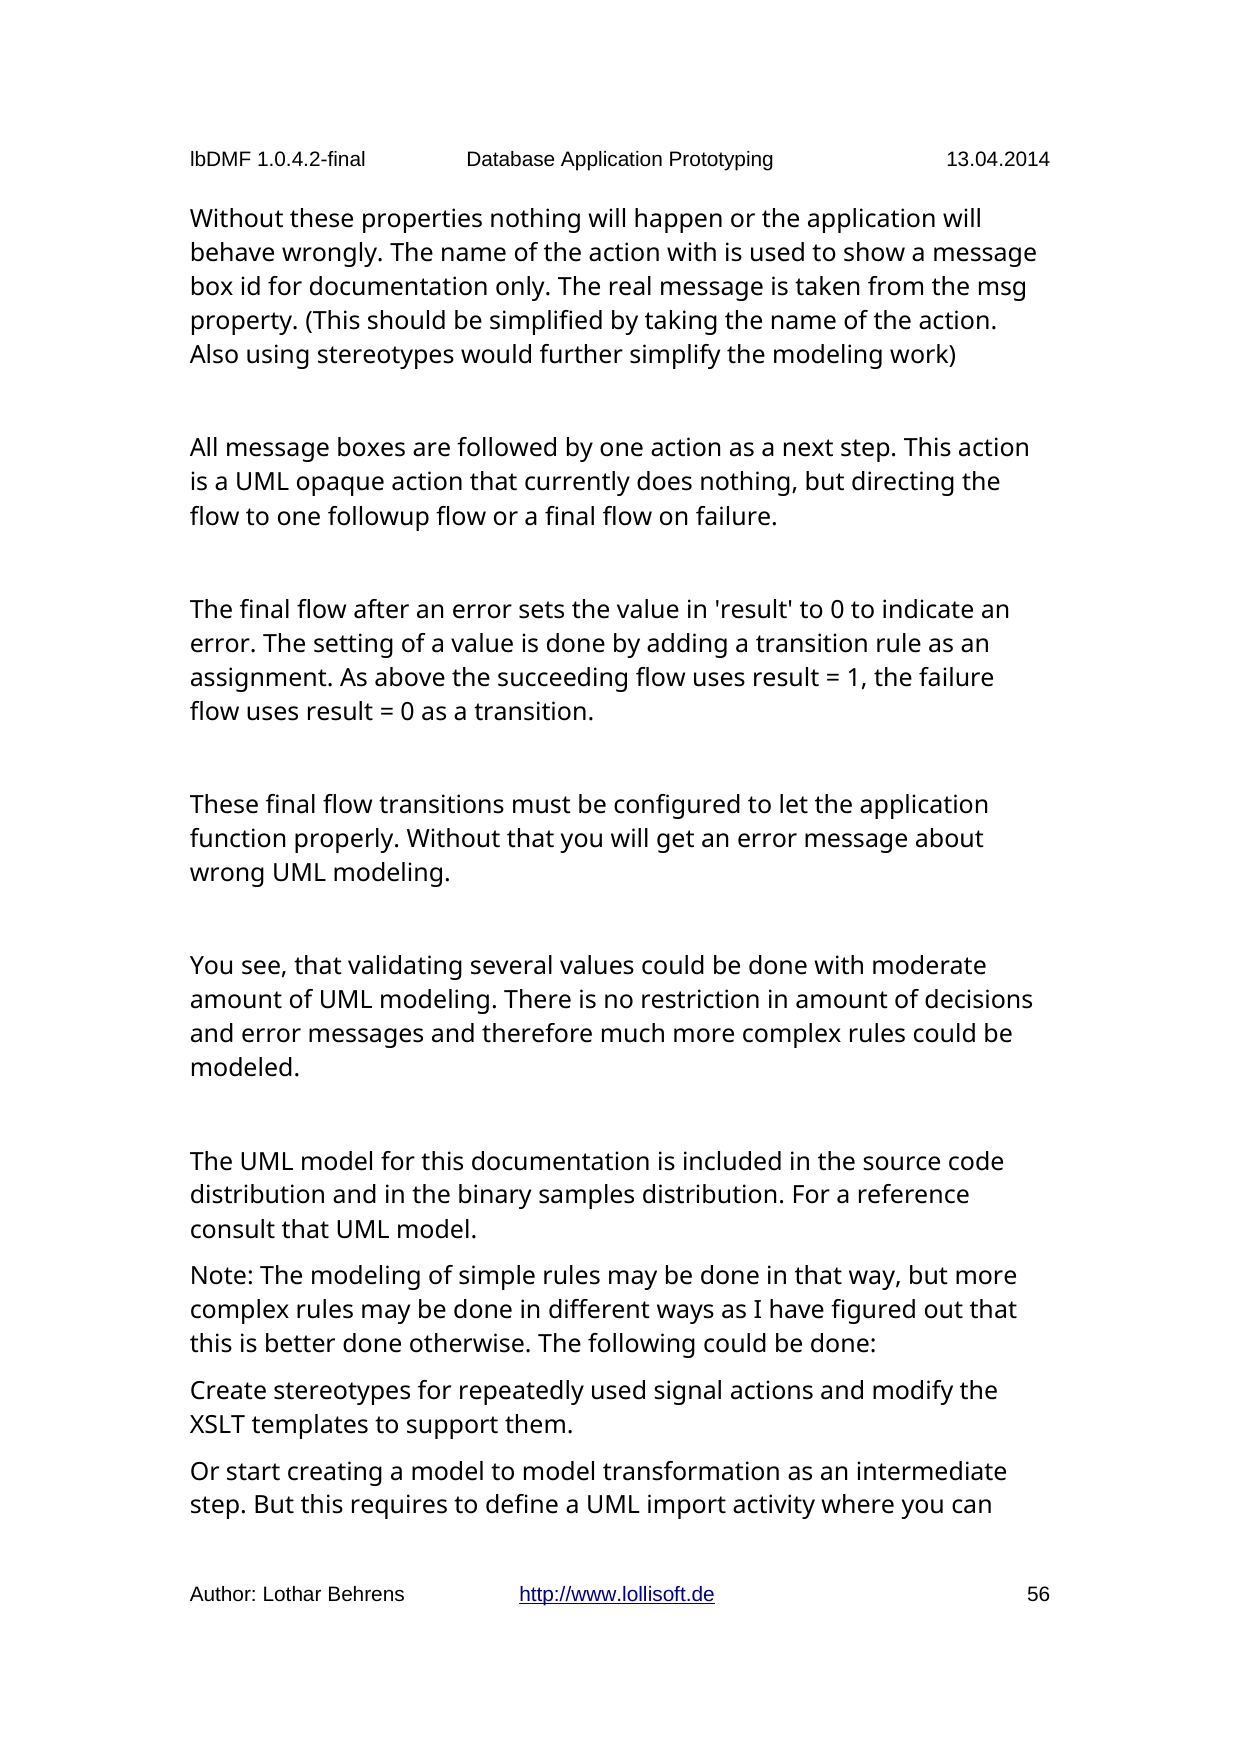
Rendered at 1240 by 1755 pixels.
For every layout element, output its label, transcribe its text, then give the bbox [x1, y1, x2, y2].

text The final flow after an error sets the value in 'result' to 0 to indicate an error. The setting of a value is done by adding a transition rule as an assignment. As above the succeeding flow uses result = 1, the failure flow uses result = 0 as a transition. [189, 591, 1050, 727]
text You see, that validating several values could be done with moderate amount of UML modeling. There is no restriction in amount of decisions and error messages and therefore much more complex rules could be modeled. [189, 948, 1050, 1084]
text The UML model for this documentation is included in the source code distribution and in the binary samples distribution. For a reference consult that UML model. [189, 1143, 1050, 1245]
text These final flow transitions must be configured to let the application function properly. Without that you will get an error message about wrong UML modeling. [189, 787, 1050, 889]
text Create stereotypes for repeatedly used signal actions and modify the XSLT templates to support them. [189, 1372, 1050, 1441]
text Or start creating a model to model transformation as an intermediate step. But this requires to define a UML import activity where you can [189, 1453, 1050, 1521]
text All message boxes are followed by one action as a next step. This action is a UML opaque action that currently does nothing, but directing the flow to one followup flow or a final flow on failure. [189, 430, 1050, 532]
text Note: The modeling of simple rules may be done in that way, but more complex rules may be done in different ways as I have figured out that this is better done otherwise. The following could be done: [189, 1258, 1050, 1360]
text Without these properties nothing will happen or the application will behave wrongly. The name of the action with is used to show a message box id for documentation only. The real message is taken from the msg property. (This should be simplified by taking the name of the action. Also using stereotypes would further simplify the modeling work) [189, 201, 1050, 371]
